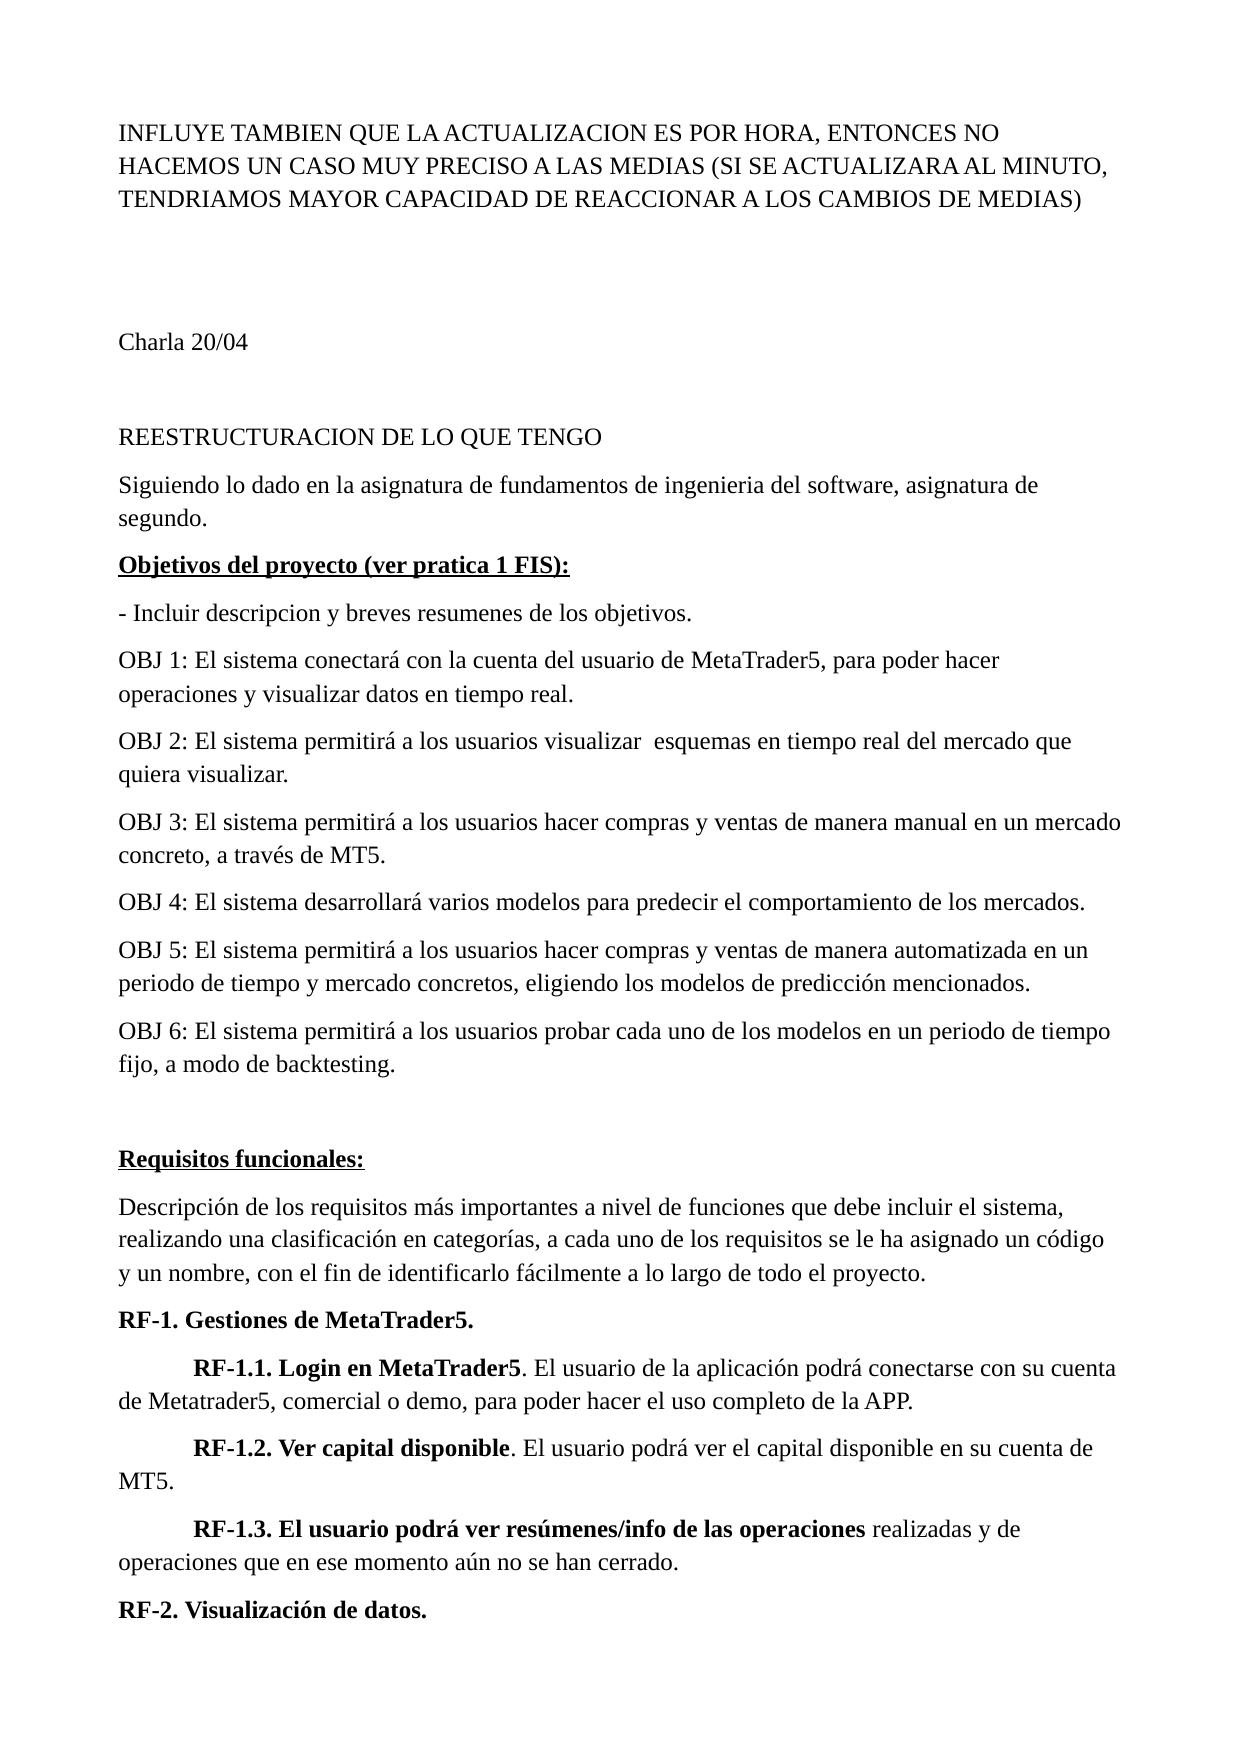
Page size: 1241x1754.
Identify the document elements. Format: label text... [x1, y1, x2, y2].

text Siguiendo lo dado en la asignatura de fundamentos de ingenieria del software, asignatura de segundo. [118, 470, 1122, 532]
text OBJ 6: El sistema permitirá a los usuarios probar cada uno de los modelos en un periodo de tiempo fijo, a modo de backtesting. [118, 1016, 1122, 1077]
text Objetivos del proyecto (ver pratica 1 FIS): [118, 550, 1122, 579]
text Requisitos funcionales: [118, 1144, 1122, 1173]
text RF-1.3. El usuario podrá ver resúmenes/info de las operaciones realizadas y de operaciones que en ese momento aún no se han cerrado. [118, 1514, 1122, 1576]
text RF-1.2. Ver capital disponible. El usuario podrá ver el capital disponible en su cuenta de MT5. [118, 1433, 1122, 1495]
text REESTRUCTURACION DE LO QUE TENGO [118, 422, 1122, 451]
text - Incluir descripcion y breves resumenes de los objetivos. [118, 598, 1122, 627]
text RF-1. Gestiones de MetaTrader5. [118, 1305, 1122, 1334]
text OBJ 2: El sistema permitirá a los usuarios visualizar esquemas en tiempo real del mercado que quiera visualizar. [118, 726, 1122, 788]
text Descripción de los requisitos más importantes a nivel de funciones que debe incluir el sistema, realizando una clasificación en categorías, a cada uno de los requisitos se le ha asignado un código y un nombre, con el fin de identificarlo fácilmente a lo largo de todo el proyecto. [118, 1192, 1122, 1286]
text INFLUYE TAMBIEN QUE LA ACTUALIZACION ES POR HORA, ENTONCES NO HACEMOS UN CASO MUY PRECISO A LAS MEDIAS (SI SE ACTUALIZARA AL MINUTO, TENDRIAMOS MAYOR CAPACIDAD DE REACCIONAR A LOS CAMBIOS DE MEDIAS) [118, 118, 1122, 213]
text OBJ 5: El sistema permitirá a los usuarios hacer compras y ventas de manera automatizada en un periodo de tiempo y mercado concretos, eligiendo los modelos de predicción mencionados. [118, 935, 1122, 997]
text OBJ 4: El sistema desarrollará varios modelos para predecir el comportamiento de los mercados. [118, 887, 1122, 916]
text OBJ 3: El sistema permitirá a los usuarios hacer compras y ventas de manera manual en un mercado concreto, a través de MT5. [118, 807, 1122, 869]
text Charla 20/04 [118, 327, 1122, 356]
text OBJ 1: El sistema conectará con la cuenta del usuario de MetaTrader5, para poder hacer operaciones y visualizar datos en tiempo real. [118, 646, 1122, 707]
text RF-1.1. Login en MetaTrader5. El usuario de la aplicación podrá conectarse con su cuenta de Metatrader5, comercial o demo, para poder hacer el uso completo de la APP. [118, 1353, 1122, 1414]
text RF-2. Visualización de datos. [118, 1595, 1122, 1623]
